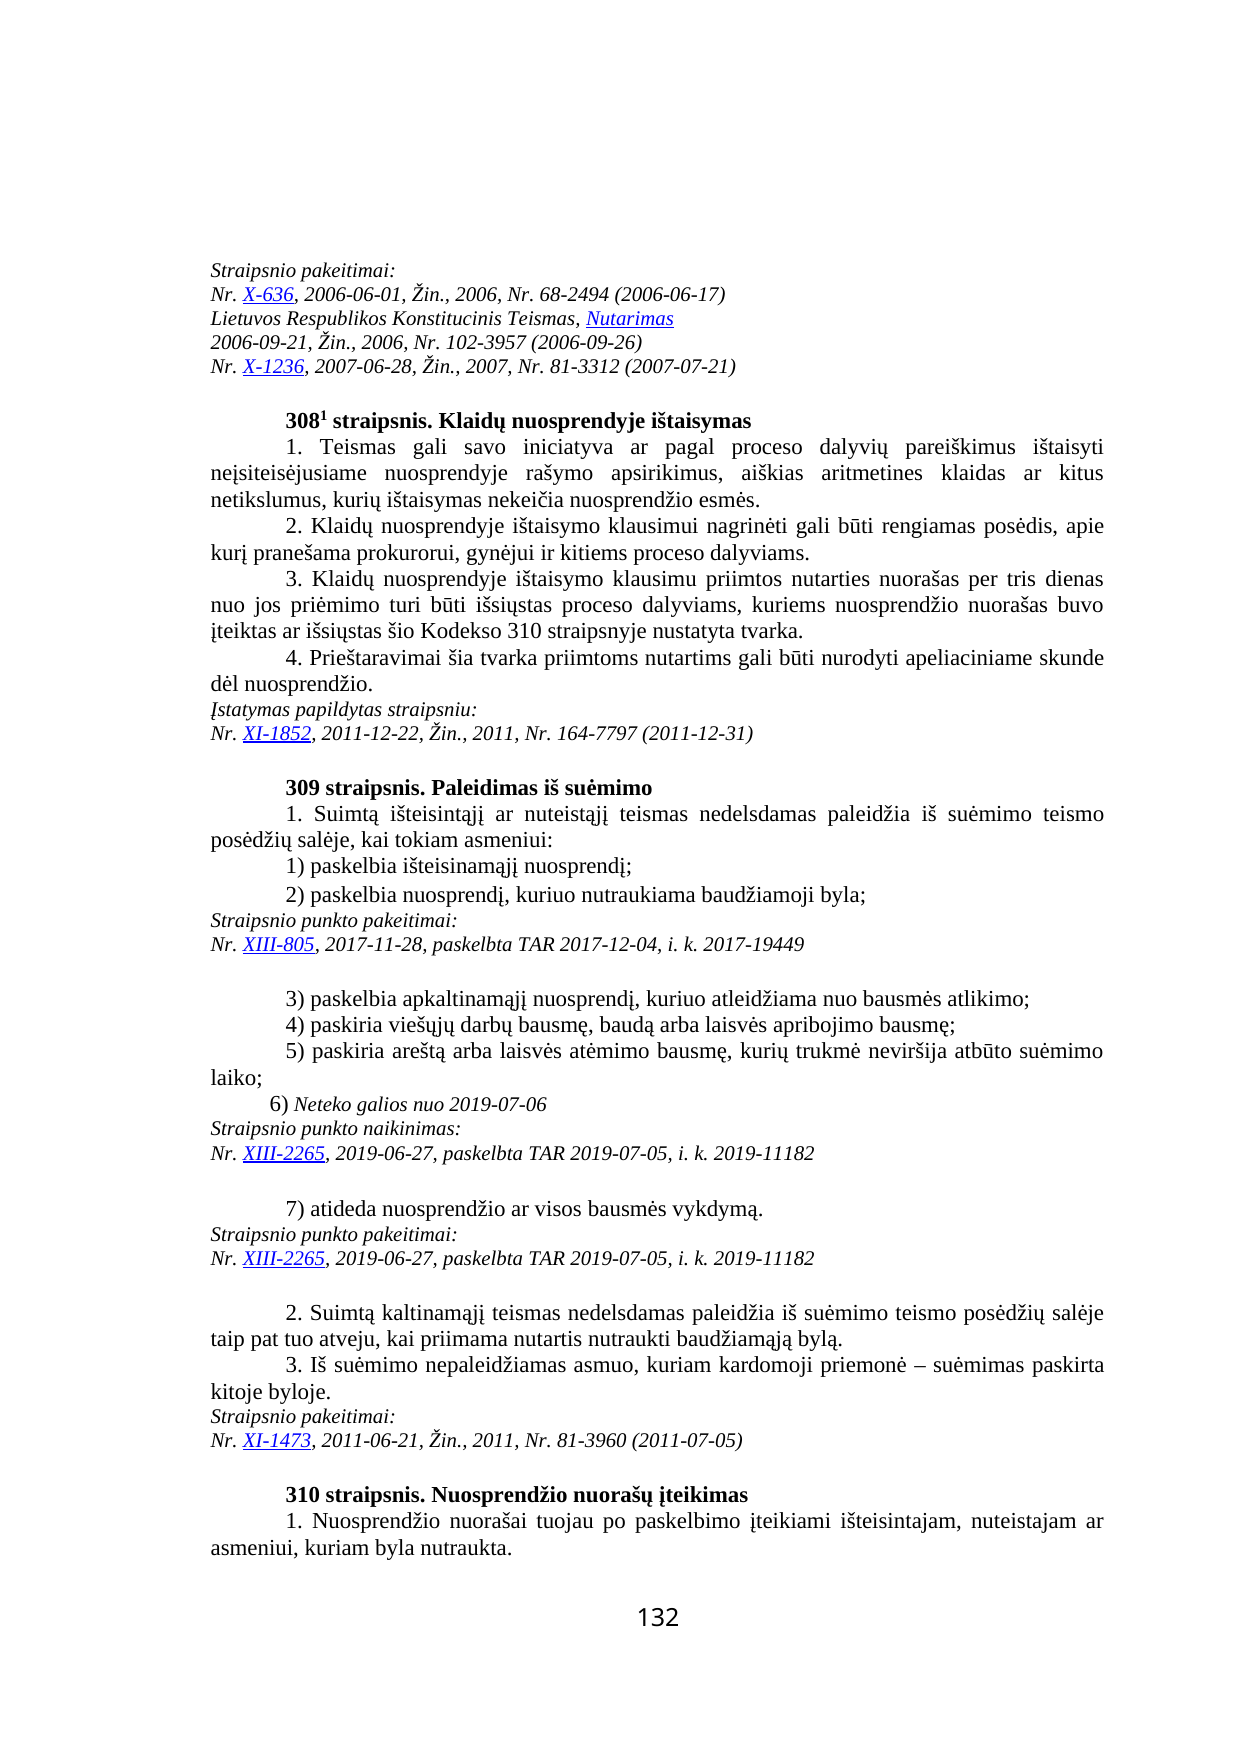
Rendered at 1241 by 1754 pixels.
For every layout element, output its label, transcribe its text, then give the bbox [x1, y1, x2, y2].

text 3) paskelbia apkaltinamąjį nuosprendį, kuriuo atleidžiama nuo bausmės atlikimo; [210, 984, 1105, 1011]
text 1. Teismas gali savo iniciatyva ar pagal proceso dalyvių pareiškimus ištaisyti neįsiteisėjusiame nuosprendyje rašymo apsirikimus, aiškias aritmetines klaidas ar kitus netikslumus, kurių ištaisymas nekeičia nuosprendžio esmės. [210, 433, 1105, 512]
text Nr. XIII-2265, 2019-06-27, paskelbta TAR 2019-07-05, i. k. 2019-11182 [210, 1140, 1105, 1164]
text Straipsnio punkto pakeitimai: [210, 1222, 1105, 1246]
text 2. Suimtą kaltinamąjį teismas nedelsdamas paleidžia iš suėmimo teismo posėdžių salėje taip pat tuo atveju, kai priimama nutartis nutraukti baudžiamąją bylą. [210, 1299, 1105, 1352]
text Straipsnio punkto naikinimas: [210, 1116, 1105, 1140]
text 3. Klaidų nuosprendyje ištaisymo klausimu priimtos nutarties nuorašas per tris dienas nuo jos priėmimo turi būti išsiųstas proceso dalyviams, kuriems nuosprendžio nuorašas buvo įteiktas ar išsiųstas šio Kodekso 310 straipsnyje nustatyta tvarka. [210, 565, 1105, 644]
text Lietuvos Respublikos Konstitucinis Teismas, Nutarimas [210, 306, 1105, 330]
text 4) paskiria viešųjų darbų bausmę, baudą arba laisvės apribojimo bausmę; [210, 1011, 1105, 1037]
text 5) paskiria areštą arba laisvės atėmimo bausmę, kurių trukmė neviršija atbūto suėmimo laiko; [210, 1037, 1105, 1090]
text 1. Suimtą išteisintąjį ar nuteistąjį teismas nedelsdamas paleidžia iš suėmimo teismo posėdžių salėje, kai tokiam asmeniui: [210, 800, 1105, 853]
text 3. Iš suėmimo nepaleidžiamas asmuo, kuriam kardomoji priemonė – suėmimas paskirta kitoje byloje. [210, 1352, 1105, 1404]
text Nr. X-1236, 2007-06-28, Žin., 2007, Nr. 81-3312 (2007-07-21) [210, 354, 1105, 378]
text 2. Klaidų nuosprendyje ištaisymo klausimui nagrinėti gali būti rengiamas posėdis, apie kurį pranešama prokurorui, gynėjui ir kitiems proceso dalyviams. [210, 512, 1105, 565]
text Nr. X-636, 2006-06-01, Žin., 2006, Nr. 68-2494 (2006-06-17) [210, 282, 1105, 306]
text 2) paskelbia nuosprendį, kuriuo nutraukiama baudžiamoji byla; [210, 879, 1105, 908]
text 3081 straipsnis. Klaidų nuosprendyje ištaisymas [210, 407, 1105, 433]
text Nr. XIII-805, 2017-11-28, paskelbta TAR 2017-12-04, i. k. 2017-19449 [210, 932, 1105, 956]
text 4. Prieštaravimai šia tvarka priimtoms nutartims gali būti nurodyti apeliaciniame skunde dėl nuosprendžio. [210, 644, 1105, 697]
text 1. Nuosprendžio nuorašai tuojau po paskelbimo įteikiami išteisintajam, nuteistajam ar asmeniui, kuriam byla nutraukta. [210, 1507, 1105, 1560]
text Straipsnio pakeitimai: [210, 258, 1105, 282]
text Nr. XIII-2265, 2019-06-27, paskelbta TAR 2019-07-05, i. k. 2019-11182 [210, 1246, 1105, 1270]
text 309 straipsnis. Paleidimas iš suėmimo [210, 773, 1105, 800]
text 310 straipsnis. Nuosprendžio nuorašų įteikimas [210, 1481, 1105, 1507]
text 7) atideda nuosprendžio ar visos bausmės vykdymą. [210, 1193, 1105, 1222]
text Nr. XI-1473, 2011-06-21, Žin., 2011, Nr. 81-3960 (2011-07-05) [210, 1428, 1105, 1452]
text 6) Neteko galios nuo 2019-07-06 [210, 1090, 1105, 1116]
text Straipsnio pakeitimai: [210, 1404, 1105, 1428]
text 2006-09-21, Žin., 2006, Nr. 102-3957 (2006-09-26) [210, 330, 1105, 354]
text Straipsnio punkto pakeitimai: [210, 908, 1105, 932]
text 1) paskelbia išteisinamąjį nuosprendį; [210, 853, 1105, 879]
text Įstatymas papildytas straipsniu: [210, 697, 1105, 721]
text Nr. XI-1852, 2011-12-22, Žin., 2011, Nr. 164-7797 (2011-12-31) [210, 721, 1105, 745]
